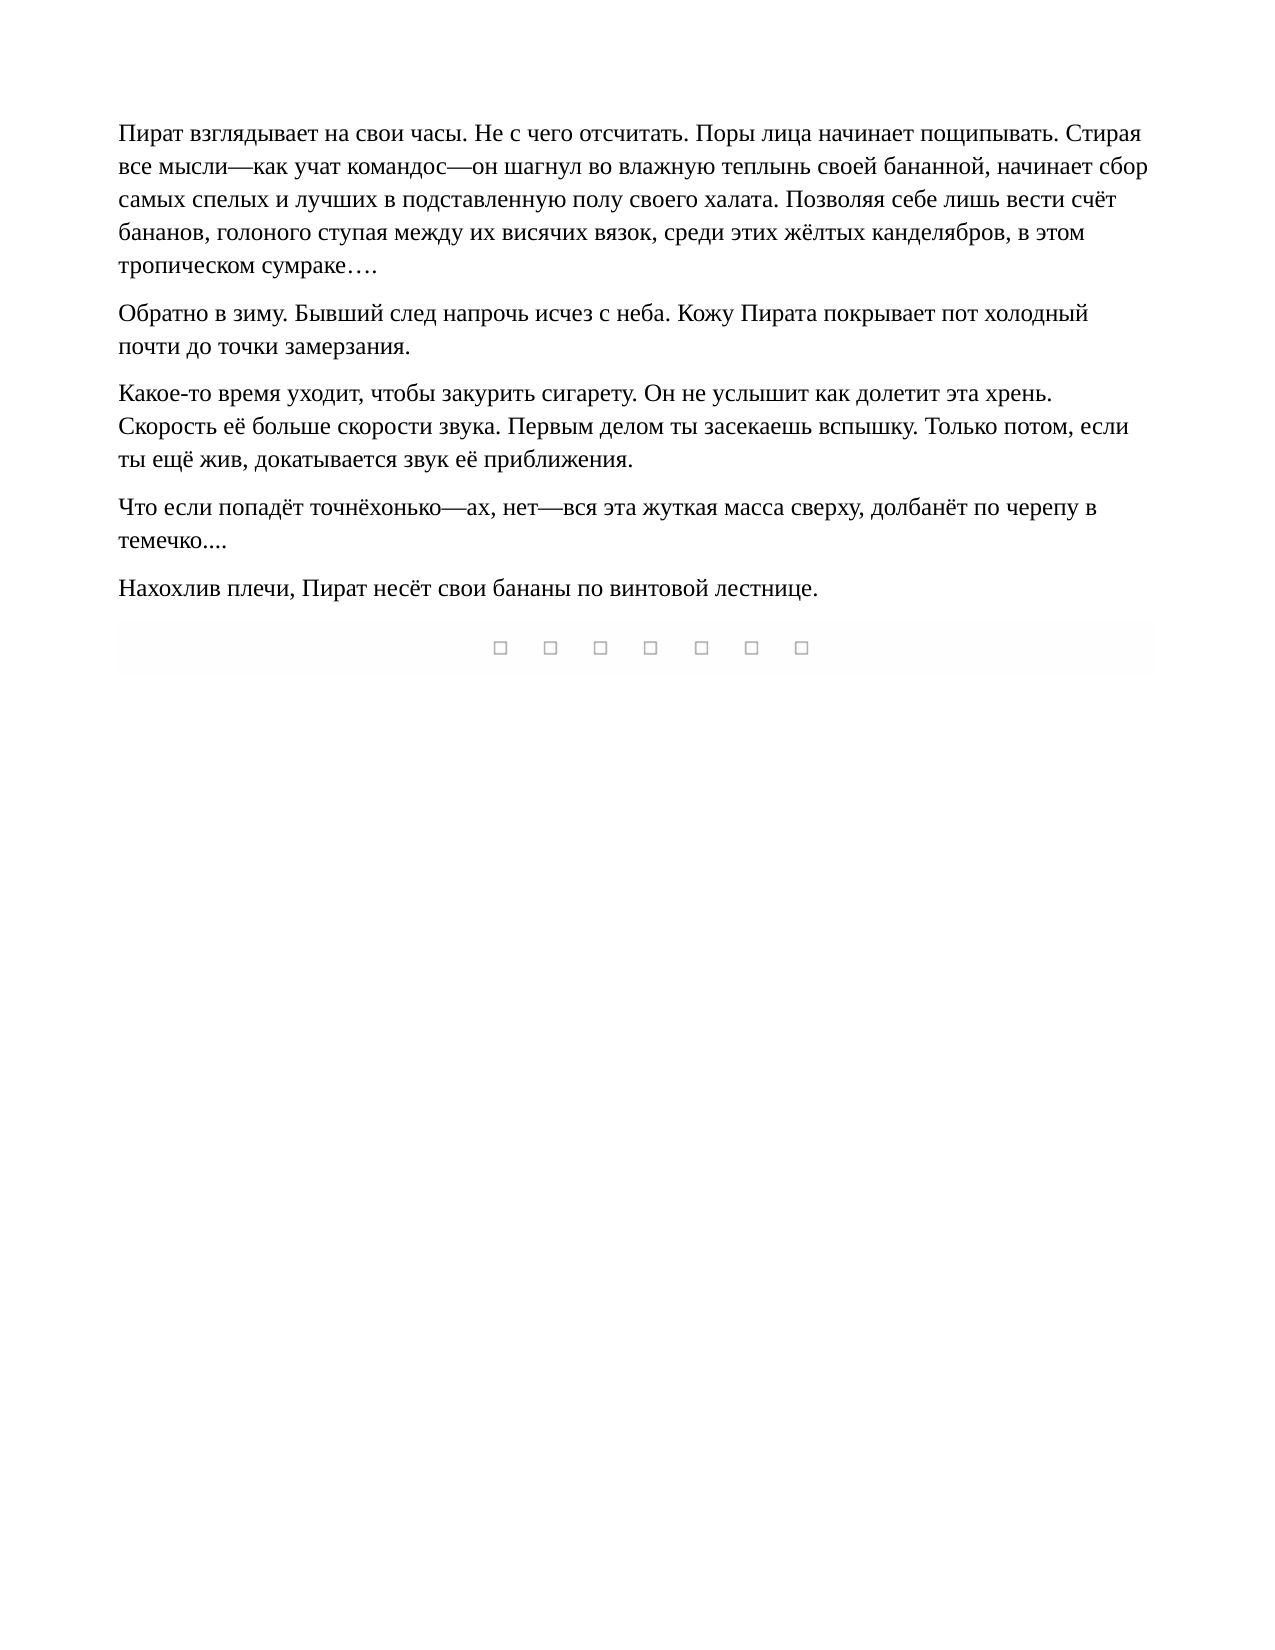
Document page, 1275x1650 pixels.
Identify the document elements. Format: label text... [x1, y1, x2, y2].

text Что если попадёт точнёхонько—ах, нет—вся эта жуткая масса сверху, долбанёт по черепу в темечко.... [118, 492, 1157, 554]
picture [118, 620, 1157, 676]
text Нахохлив плечи, Пират несёт свои бананы по винтовой лестнице. [118, 573, 1157, 601]
text Какое-то время уходит, чтобы закурить сигарету. Он не услышит как долетит эта хрень. Скорость её больше скорости звука. Первым делом ты засекаешь вспышку. Только потом, если ты ещё жив, докатывается звук её приближения. [118, 378, 1157, 473]
text Обратно в зиму. Бывший след напрочь исчез с неба. Кожу Пирата покрывает пот холодный почти до точки замерзания. [118, 298, 1157, 359]
text Пират взглядывает на свои часы. Не с чего отсчитать. Поры лица начинает пощипывать. Стирая все мысли—как учат командос—он шагнул во влажную теплынь своей бананной, начинает сбор самых спелых и лучших в подставленную полу своего халата. Позволяя себе лишь вести счёт бананов, голоного ступая между их висячих вязок, среди этих жёлтых канделябров, в этом тропическом сумраке…. [118, 118, 1157, 279]
